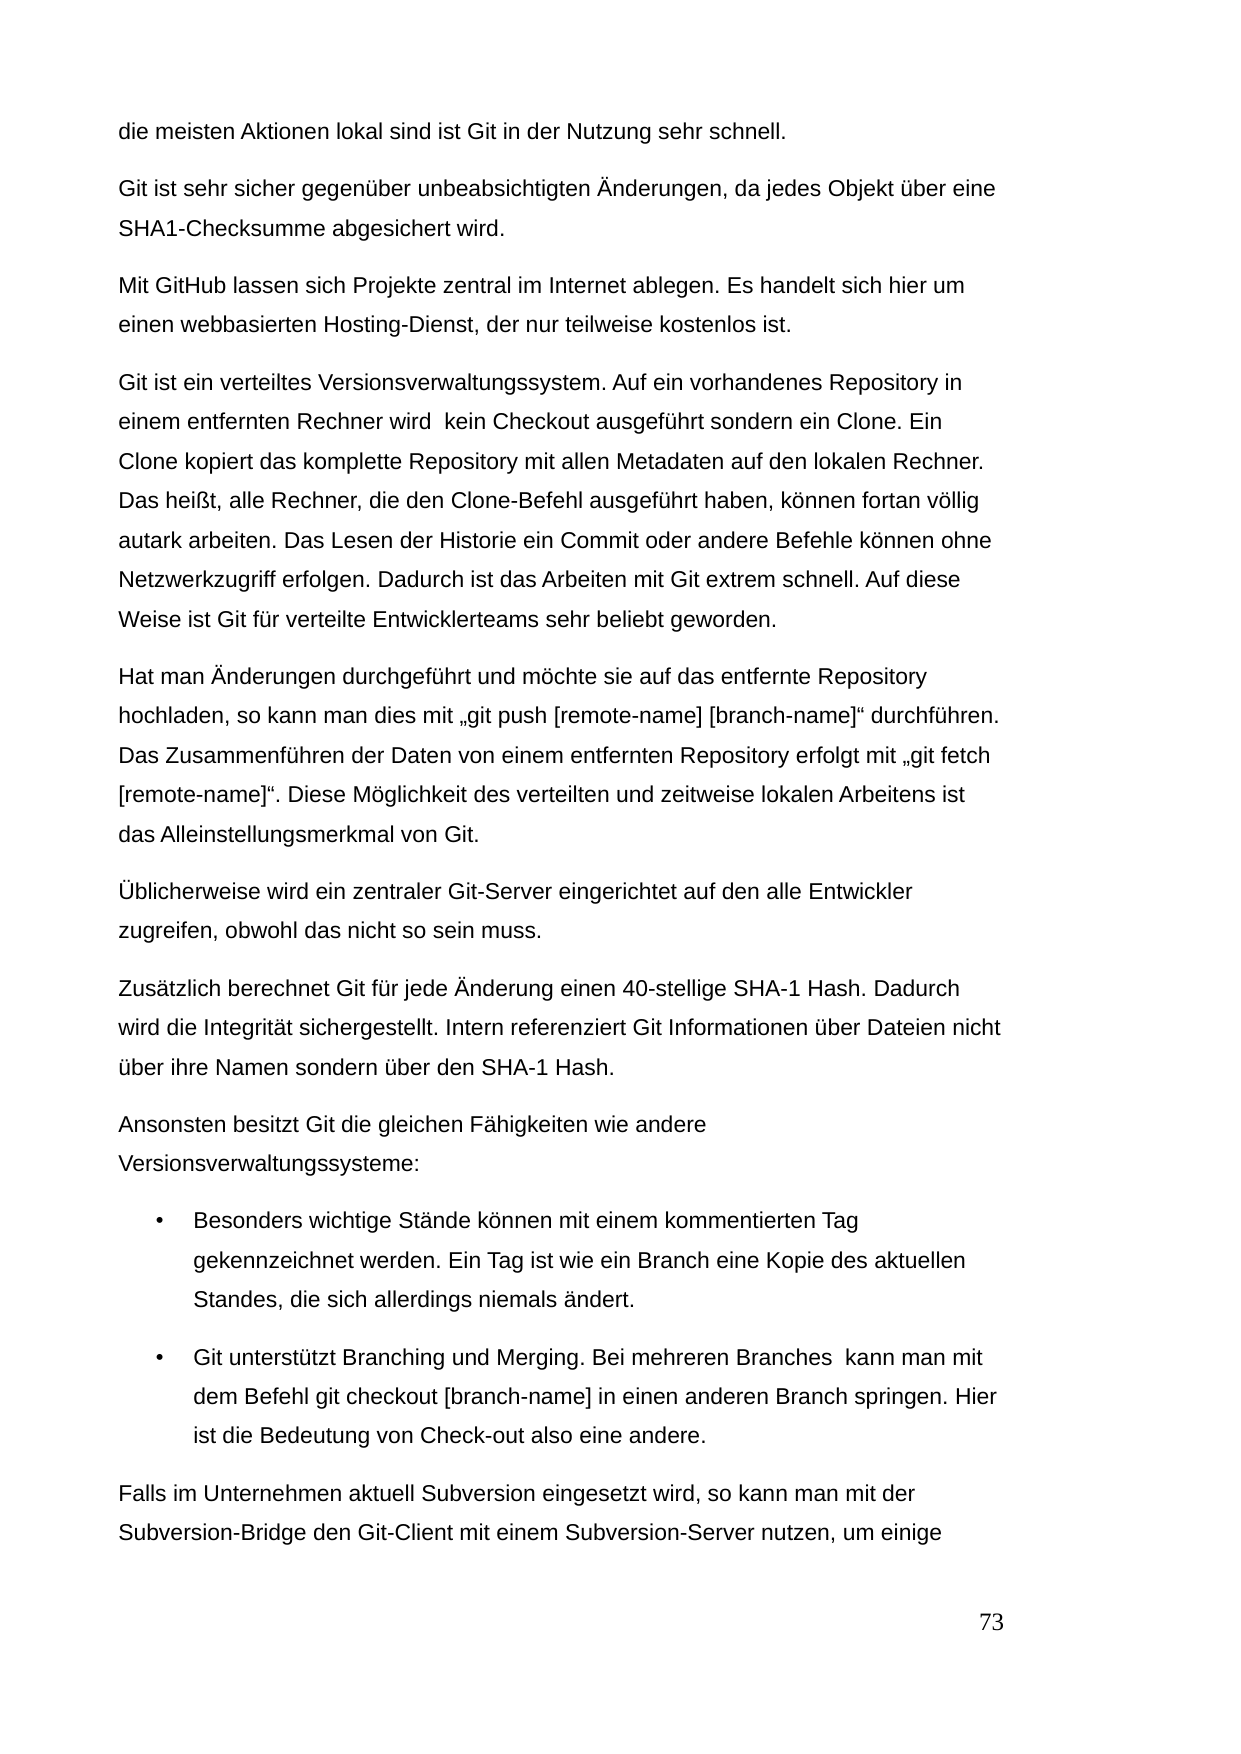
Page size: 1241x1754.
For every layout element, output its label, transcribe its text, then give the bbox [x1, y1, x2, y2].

list Git unterstützt Branching und Merging. Bei mehreren Branches kann man mit dem Befehl git checkout [branch-name] in einen anderen Branch springen. Hier ist die Bedeutung von Check-out also eine andere. [156, 1343, 1004, 1449]
text die meisten Aktionen lokal sind ist Git in der Nutzung sehr schnell. [118, 118, 1004, 144]
text Git ist ein verteiltes Versionsverwaltungssystem. Auf ein vorhandenes Repository in einem entfernten Rechner wird kein Checkout ausgeführt sondern ein Clone. Ein Clone kopiert das komplette Repository mit allen Metadaten auf den lokalen Rechner. Das heißt, alle Rechner, die den Clone-Befehl ausgeführt haben, können fortan völlig autark arbeiten. Das Lesen der Historie ein Commit oder andere Befehle können ohne Netzwerkzugriff erfolgen. Dadurch ist das Arbeiten mit Git extrem schnell. Auf diese Weise ist Git für verteilte Entwicklerteams sehr beliebt geworden. [118, 369, 1004, 632]
text Falls im Unternehmen aktuell Subversion eingesetzt wird, so kann man mit der Subversion-Bridge den Git-Client mit einem Subversion-Server nutzen, um einige [118, 1479, 1004, 1545]
text Üblicherweise wird ein zentraler Git-Server eingerichtet auf den alle Entwickler zugreifen, obwohl das nicht so sein muss. [118, 878, 1004, 944]
text Zusätzlich berechnet Git für jede Änderung einen 40-stellige SHA-1 Hash. Dadurch wird die Integrität sichergestellt. Intern referenziert Git Informationen über Dateien nicht über ihre Namen sondern über den SHA-1 Hash. [118, 974, 1004, 1080]
text Git ist sehr sicher gegenüber unbeabsichtigten Änderungen, da jedes Objekt über eine SHA1-Checksumme abgesichert wird. [118, 175, 1004, 241]
text Mit GitHub lassen sich Projekte zentral im Internet ablegen. Es handelt sich hier um einen webbasierten Hosting-Dienst, der nur teilweise kostenlos ist. [118, 272, 1004, 338]
text Ansonsten besitzt Git die gleichen Fähigkeiten wie andere Versionsverwaltungssysteme: [118, 1111, 1004, 1176]
text Hat man Änderungen durchgeführt und möchte sie auf das entfernte Repository hochladen, so kann man dies mit „git push [remote-name] [branch-name]“ durchführen. Das Zusammenführen der Daten von einem entfernten Repository erfolgt mit „git fetch [remote-name]“. Diese Möglichkeit des verteilten und zeitweise lokalen Arbeitens ist das Alleinstellungsmerkmal von Git. [118, 663, 1004, 847]
list Besonders wichtige Stände können mit einem kommentierten Tag gekennzeichnet werden. Ein Tag ist wie ein Branch eine Kopie des aktuellen Standes, die sich allerdings niemals ändert. [156, 1207, 1004, 1313]
